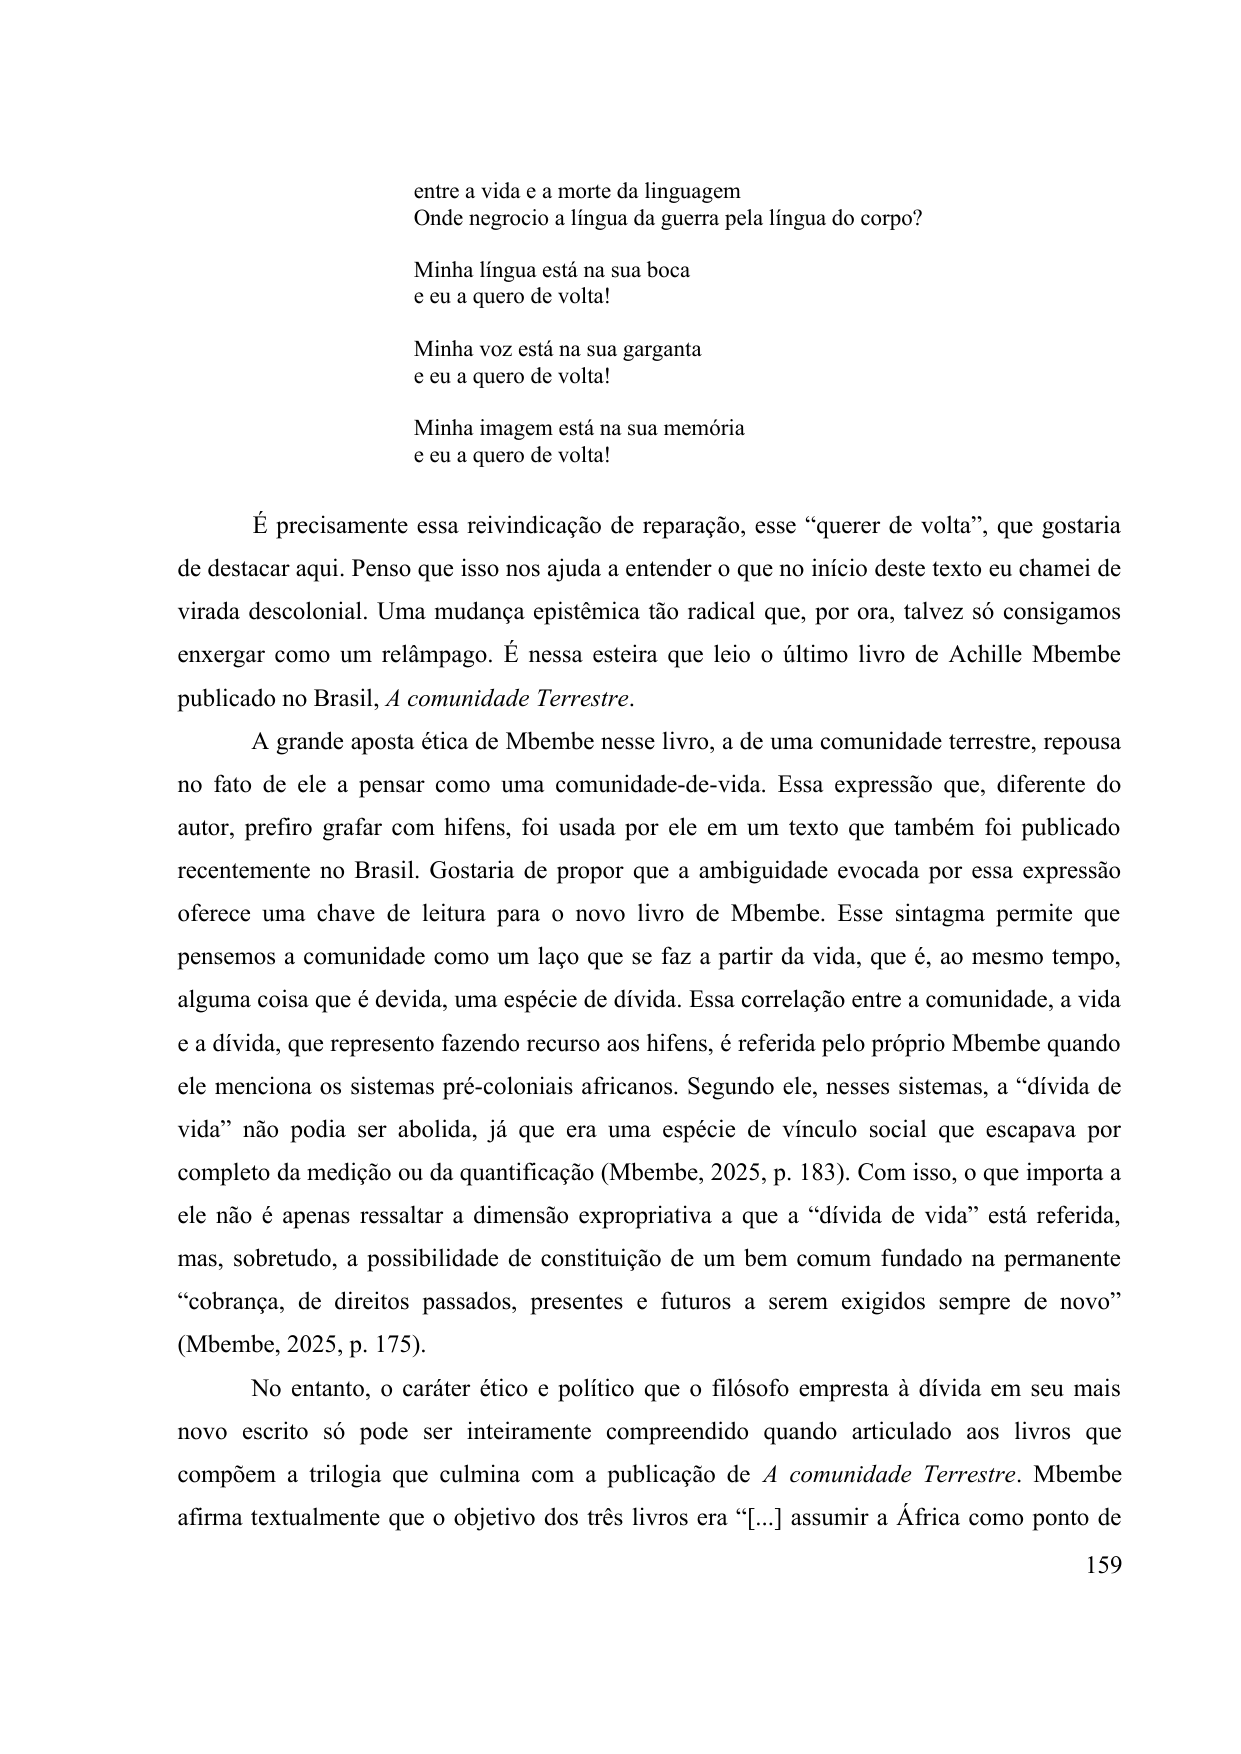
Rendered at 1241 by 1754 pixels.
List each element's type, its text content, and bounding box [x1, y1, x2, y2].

text É precisamente essa reivindicação de reparação, esse “querer de volta”, que gostaria de destacar aqui. Penso que isso nos ajuda a entender o que no início deste texto eu chamei de virada descolonial. Uma mudança epistêmica tão radical que, por ora, talvez só consigamos enxergar como um relâmpago. É nessa esteira que leio o último livro de Achille Mbembe publicado no Brasil, A comunidade Terrestre. [177, 510, 1122, 711]
text A grande aposta ética de Mbembe nesse livro, a de uma comunidade terrestre, repousa no fato de ele a pensar como uma comunidade-de-vida. Essa expressão que, diferente do autor, prefiro grafar com hifens, foi usada por ele em um texto que também foi publicado recentemente no Brasil. Gostaria de propor que a ambiguidade evocada por essa expressão oferece uma chave de leitura para o novo livro de Mbembe. Esse sintagma permite que pensemos a comunidade como um laço que se faz a partir da vida, que é, ao mesmo tempo, alguma coisa que é devida, uma espécie de dívida. Essa correlação entre a comunidade, a vida e a dívida, que represento fazendo recurso aos hifens, é referida pelo próprio Mbembe quando ele menciona os sistemas pré-coloniais africanos. Segundo ele, nesses sistemas, a “dívida de vida” não podia ser abolida, já que era uma espécie de vínculo social que escapava por completo da medição ou da quantificação (Mbembe, 2025, p. 183). Com isso, o que importa a ele não é apenas ressaltar a dimensão expropriativa a que a “dívida de vida” está referida, mas, sobretudo, a possibilidade de constituição de um bem comum fundado na permanente “cobrança, de direitos passados, presentes e futuros a serem exigidos sempre de novo” (Mbembe, 2025, p. 175). [177, 726, 1122, 1358]
text Minha voz está na sua garganta [413, 335, 1122, 362]
text entre a vida e a morte da linguagem [413, 177, 1122, 203]
text e eu a quero de volta! [413, 441, 1122, 467]
text No entanto, o caráter ético e político que o filósofo empresta à dívida em seu mais novo escrito só pode ser inteiramente compreendido quando articulado aos livros que compõem a trilogia que culmina com a publicação de A comunidade Terrestre. Mbembe afirma textualmente que o objetivo dos três livros era “[...] assumir a África como ponto de [177, 1373, 1122, 1531]
text e eu a quero de volta! [413, 283, 1122, 309]
text Onde negrocio a língua da guerra pela língua do corpo? [413, 203, 1122, 230]
text Minha língua está na sua boca [413, 256, 1122, 283]
text e eu a quero de volta! [413, 362, 1122, 388]
text Minha imagem está na sua memória [413, 414, 1122, 441]
